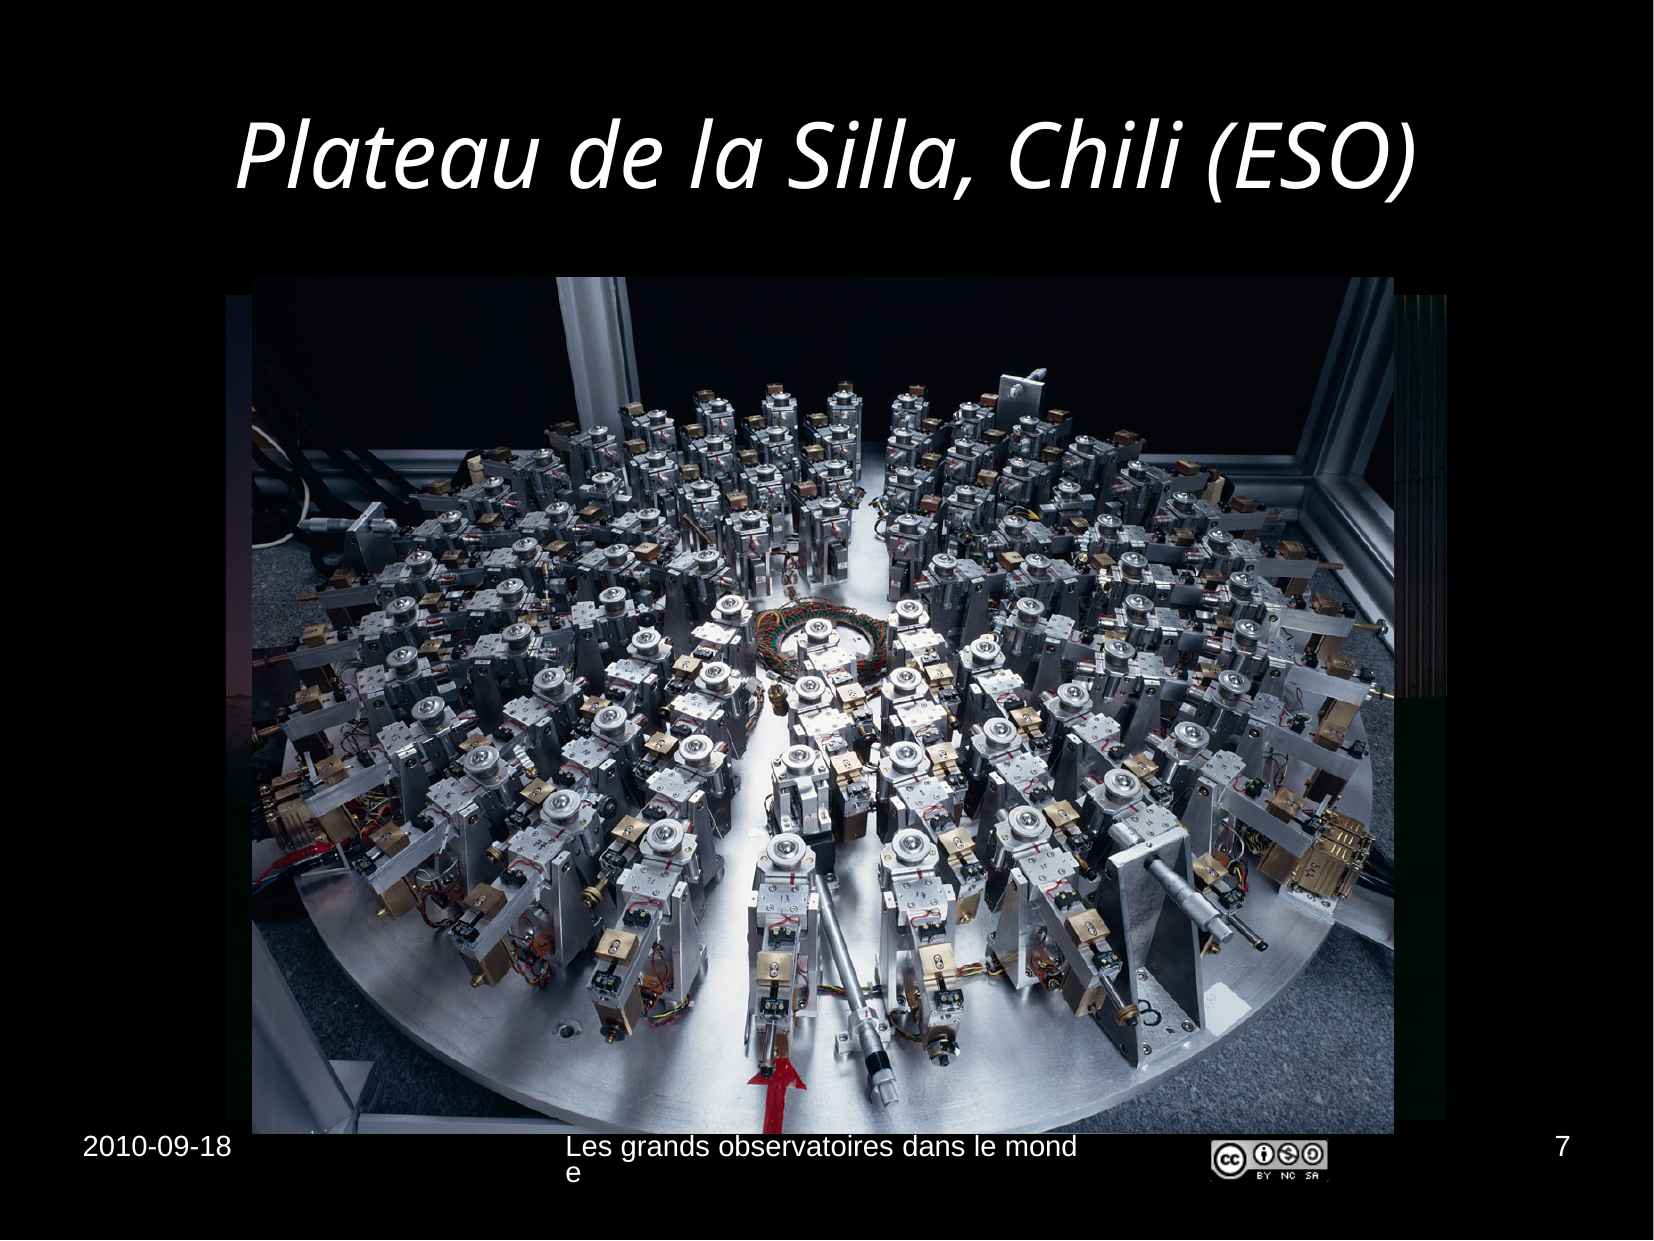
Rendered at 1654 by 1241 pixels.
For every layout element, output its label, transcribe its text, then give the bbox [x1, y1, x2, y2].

picture [226, 277, 1447, 1134]
title Plateau de la Silla, Chili (ESO) [82, 23, 1571, 283]
picture [1210, 1139, 1329, 1182]
